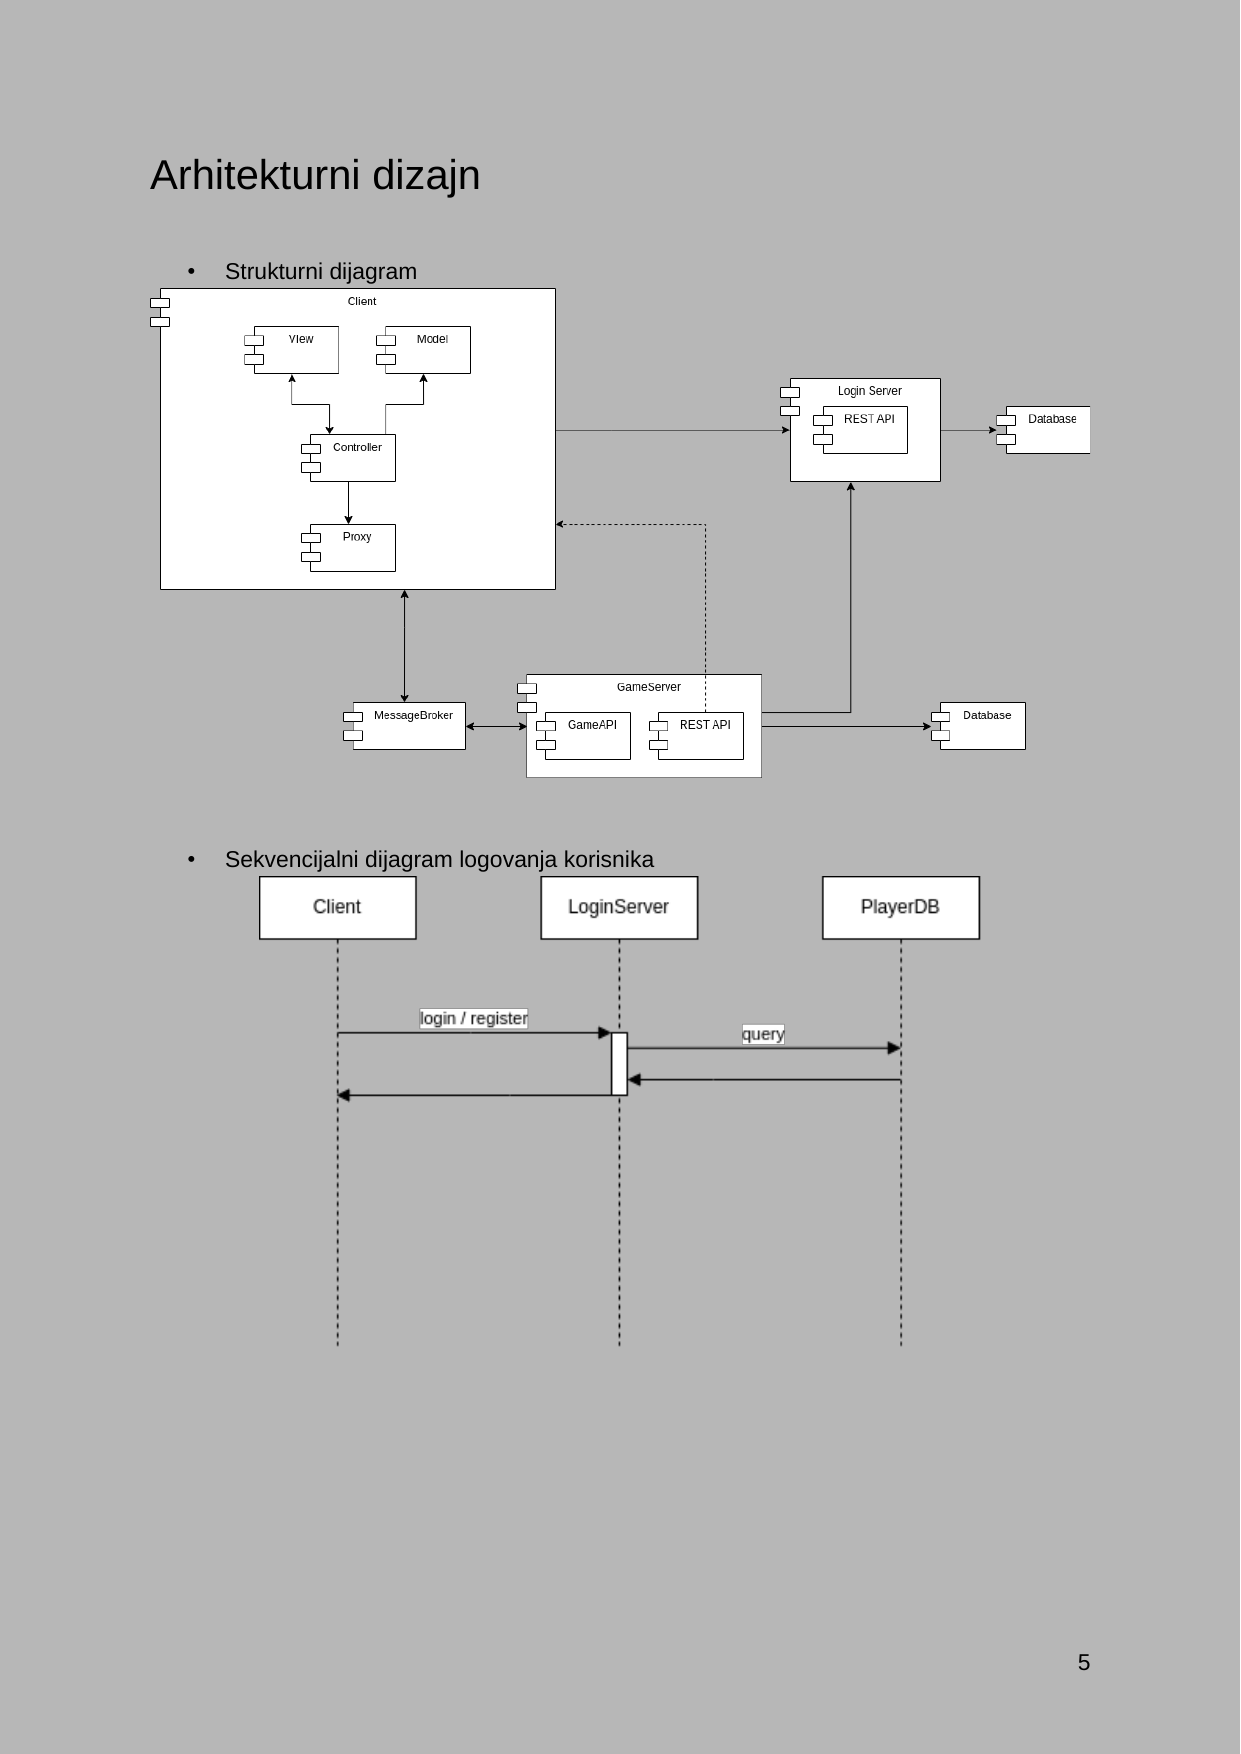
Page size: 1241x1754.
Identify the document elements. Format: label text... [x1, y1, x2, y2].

list Sekvencijalni dijagram logovanja korisnika [187, 846, 1090, 872]
subtitle Arhitekturni dizajn [150, 150, 1090, 198]
list Strukturni dijagram [187, 258, 1090, 285]
picture [259, 876, 982, 1348]
picture [150, 288, 1091, 778]
